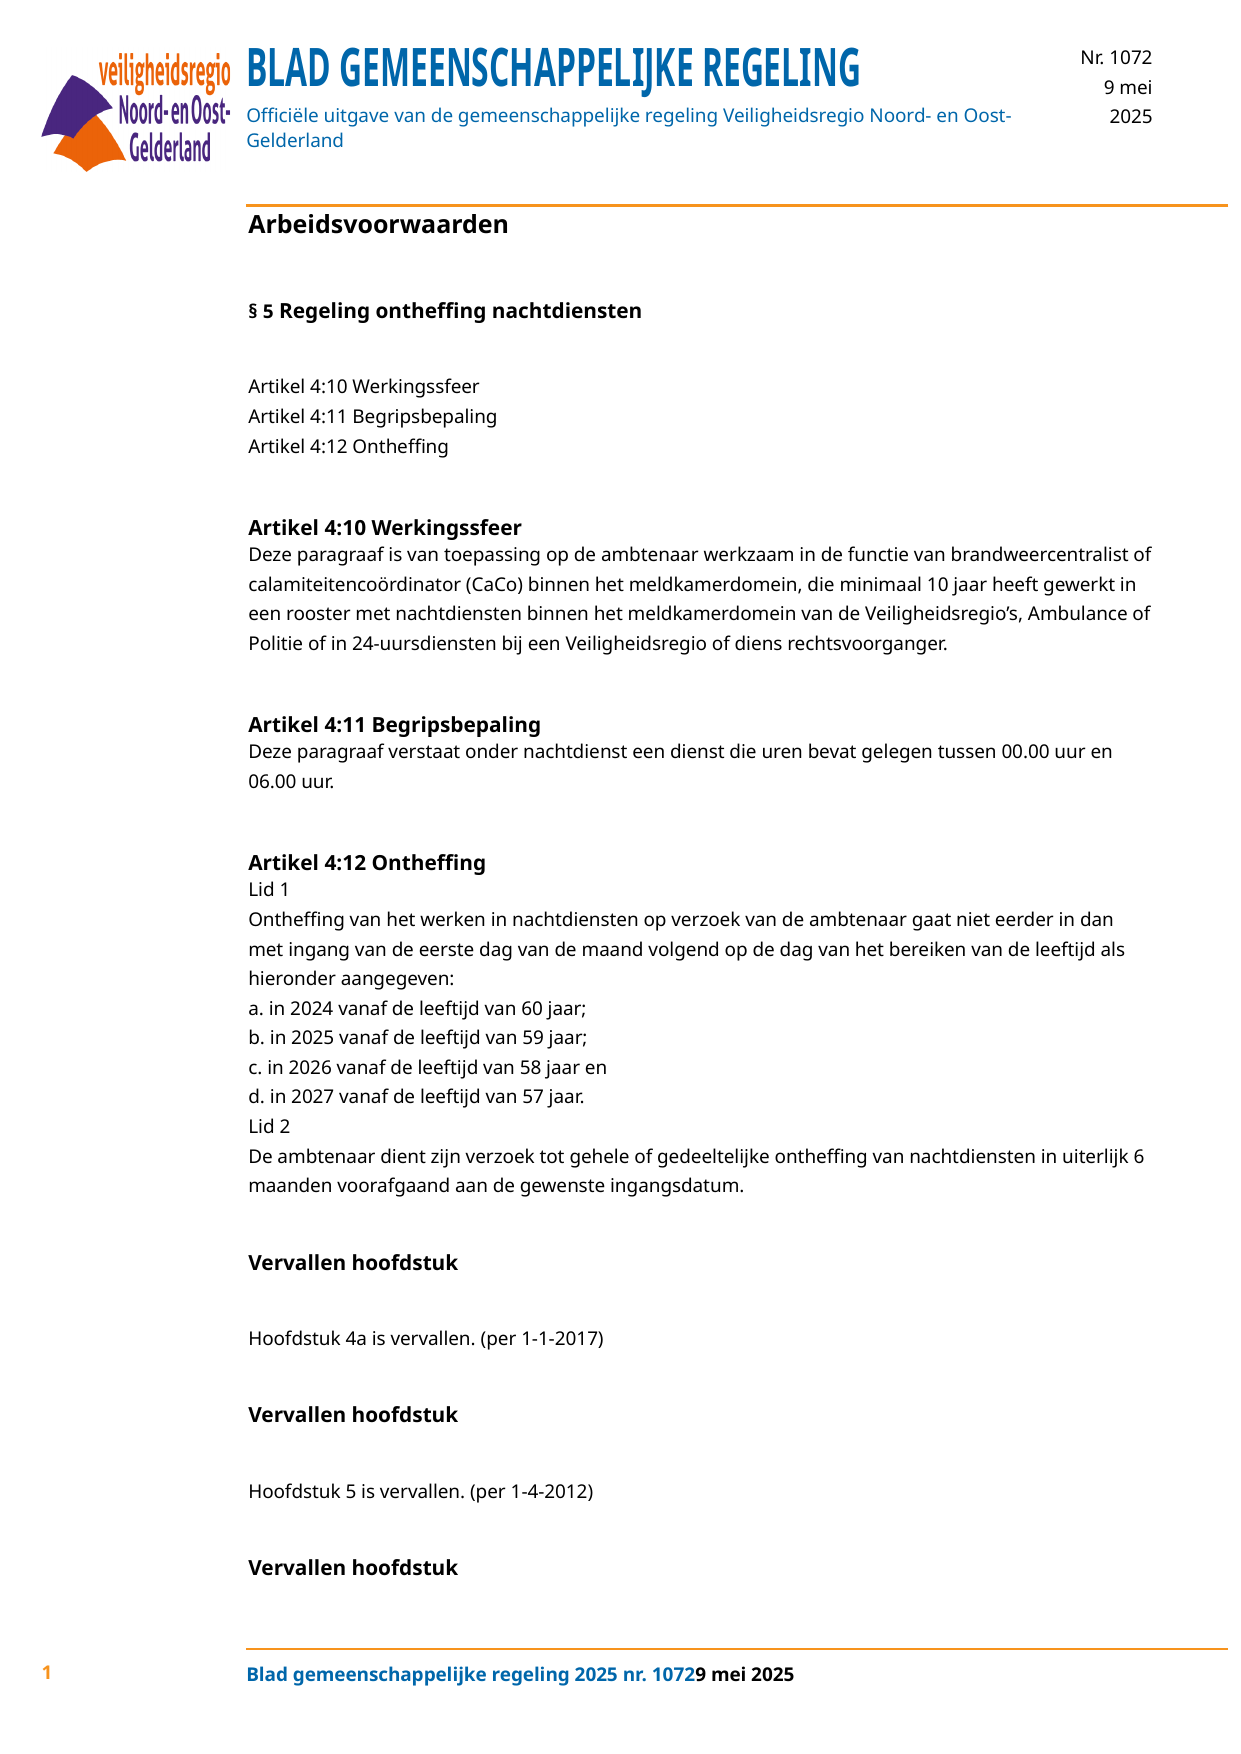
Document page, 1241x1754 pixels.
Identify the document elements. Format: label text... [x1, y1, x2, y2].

picture [41, 47, 231, 172]
text Hoofdstuk 4a is vervallen. (per 1-1-2017) [248, 1325, 1152, 1351]
text Hoofdstuk 5 is vervallen. (per 1-4-2012) [248, 1478, 1152, 1504]
text De ambtenaar dient zijn verzoek tot gehele of gedeeltelijke ontheffing van nachtdiensten in uiterlijk 6 maanden voorafgaand aan de gewenste ingangsdatum. [248, 1143, 1152, 1198]
text Ontheffing van het werken in nachtdiensten op verzoek van de ambtenaar gaat niet eerder in dan met ingang van de eerste dag van de maand volgend op de dag van het bereiken van de leeftijd als hieronder aangegeven: [248, 906, 1152, 991]
text Deze paragraaf is van toepassing op de ambtenaar werkzaam in de functie van brandweercentralist of calamiteitencoördinator (CaCo) binnen het meldkamerdomein, die minimaal 10 jaar heeft gewerkt in een rooster met nachtdiensten binnen het meldkamerdomein van de Veiligheidsregio’s, Ambulance of Politie of in 24-uursdiensten bij een Veiligheidsregio of diens rechtsvoorganger. [248, 541, 1152, 656]
text Lid 1 [248, 877, 1152, 902]
text Arbeidsvoorwaarden [248, 207, 1152, 241]
text Artikel 4:10 Werkingssfeer [248, 513, 1152, 541]
text Artikel 4:12 Ontheffing [248, 848, 1152, 877]
text a. in 2024 vanaf de leeftijd van 60 jaar; [248, 995, 1152, 1021]
text Lid 2 [248, 1113, 1152, 1139]
text § 5 Regeling ontheffing nachtdiensten [248, 296, 1152, 324]
text Vervallen hoofdstuk [248, 1553, 1152, 1582]
text Deze paragraaf verstaat onder nachtdienst een dienst die uren bevat gelegen tussen 00.00 uur en 06.00 uur. [248, 738, 1152, 794]
text c. in 2026 vanaf de leeftijd van 58 jaar en [248, 1054, 1152, 1080]
text d. in 2027 vanaf de leeftijd van 57 jaar. [248, 1084, 1152, 1109]
text Artikel 4:12 Ontheffing [248, 433, 1152, 459]
text Vervallen hoofdstuk [248, 1248, 1152, 1276]
text Vervallen hoofdstuk [248, 1401, 1152, 1429]
text Artikel 4:11 Begripsbepaling [248, 403, 1152, 429]
text Artikel 4:10 Werkingssfeer [248, 374, 1152, 399]
text b. in 2025 vanaf de leeftijd van 59 jaar; [248, 1024, 1152, 1050]
text Artikel 4:11 Begripsbepaling [248, 710, 1152, 738]
